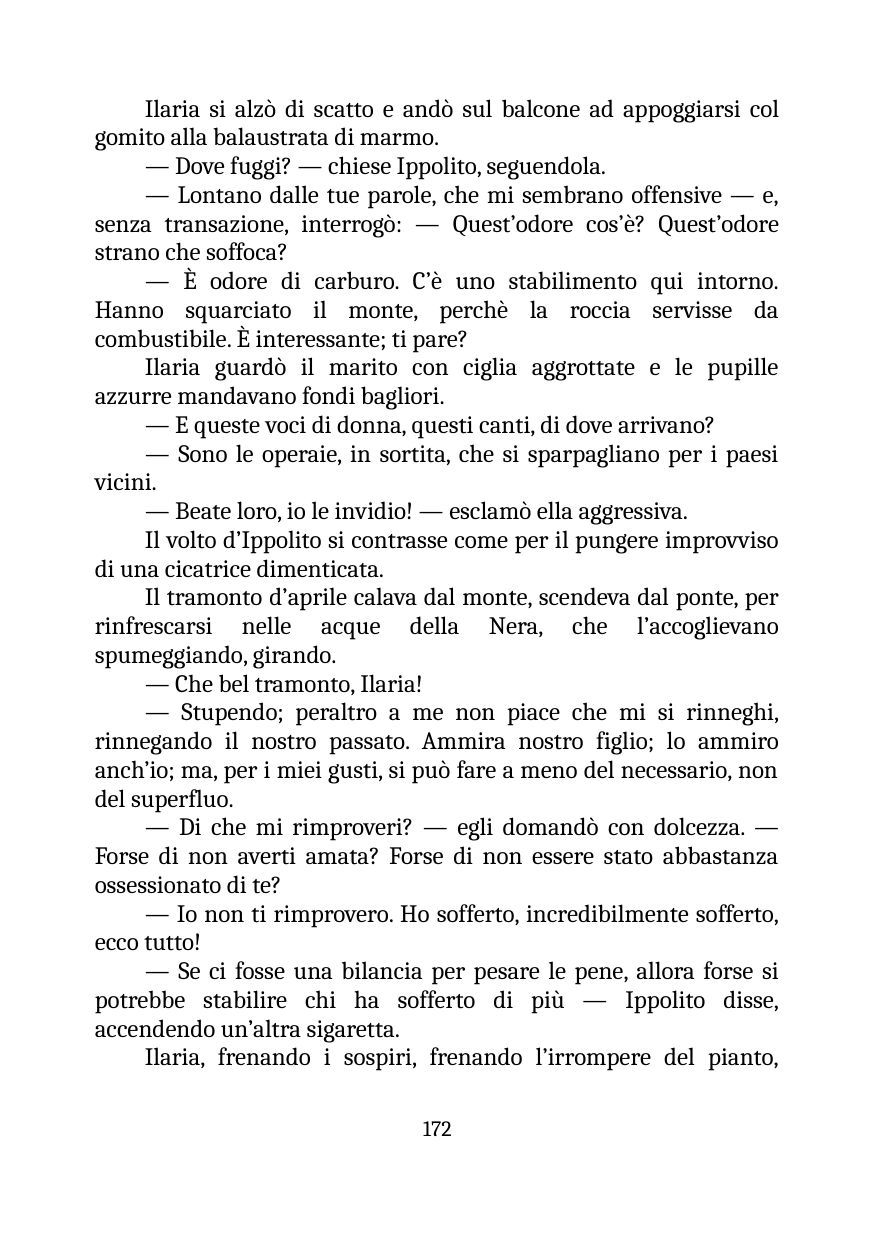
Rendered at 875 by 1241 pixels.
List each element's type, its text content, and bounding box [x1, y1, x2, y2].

text — Beate loro, io le invidio! — esclamò ella aggressiva. [94, 497, 779, 526]
text — Se ci fosse una bilancia per pesare le pene, allora forse si potrebbe stabilire chi ha sofferto di più — Ippolito disse, accendendo un’altra sigaretta. [94, 957, 779, 1043]
text — È odore di carburo. C’è uno stabilimento qui intorno. Hanno squarciato il monte, perchè la roccia servisse da combustibile. È interessante; ti pare? [94, 267, 779, 353]
text — Dove fuggi? — chiese Ippolito, seguendola. [94, 152, 779, 181]
text — Di che mi rimproveri? — egli domandò con dolcezza. — Forse di non averti amata? Forse di non essere stato abbastanza ossessionato di te? [94, 813, 779, 899]
text Ilaria si alzò di scatto e andò sul balcone ad appoggiarsi col gomito alla balaustrata di marmo. [94, 94, 779, 152]
text — Che bel tramonto, Ilaria! [94, 669, 779, 698]
text — Stupendo; peraltro a me non piace che mi si rinneghi, rinnegando il nostro passato. Ammira nostro figlio; lo ammiro anch’io; ma, per i miei gusti, si può fare a meno del necessario, non del superfluo. [94, 698, 779, 813]
text Ilaria guardò il marito con ciglia aggrottate e le pupille azzurre mandavano fondi bagliori. [94, 353, 779, 411]
text Il tramonto d’aprile calava dal monte, scendeva dal ponte, per rinfrescarsi nelle acque della Nera, che l’accoglievano spumeggiando, girando. [94, 583, 779, 669]
text — Lontano dalle tue parole, che mi sembrano offensive — e, senza transazione, interrogò: — Quest’odore cos’è? Quest’odore strano che soffoca? [94, 181, 779, 267]
text — E queste voci di donna, questi canti, di dove arrivano? [94, 411, 779, 439]
text Ilaria, frenando i sospiri, frenando l’irrompere del pianto, [94, 1043, 779, 1072]
text — Io non ti rimprovero. Ho sofferto, incredibilmente sofferto, ecco tutto! [94, 899, 779, 957]
text Il volto d’Ippolito si contrasse come per il pungere improvviso di una cicatrice dimenticata. [94, 526, 779, 583]
text — Sono le operaie, in sortita, che si sparpagliano per i paesi vicini. [94, 439, 779, 497]
